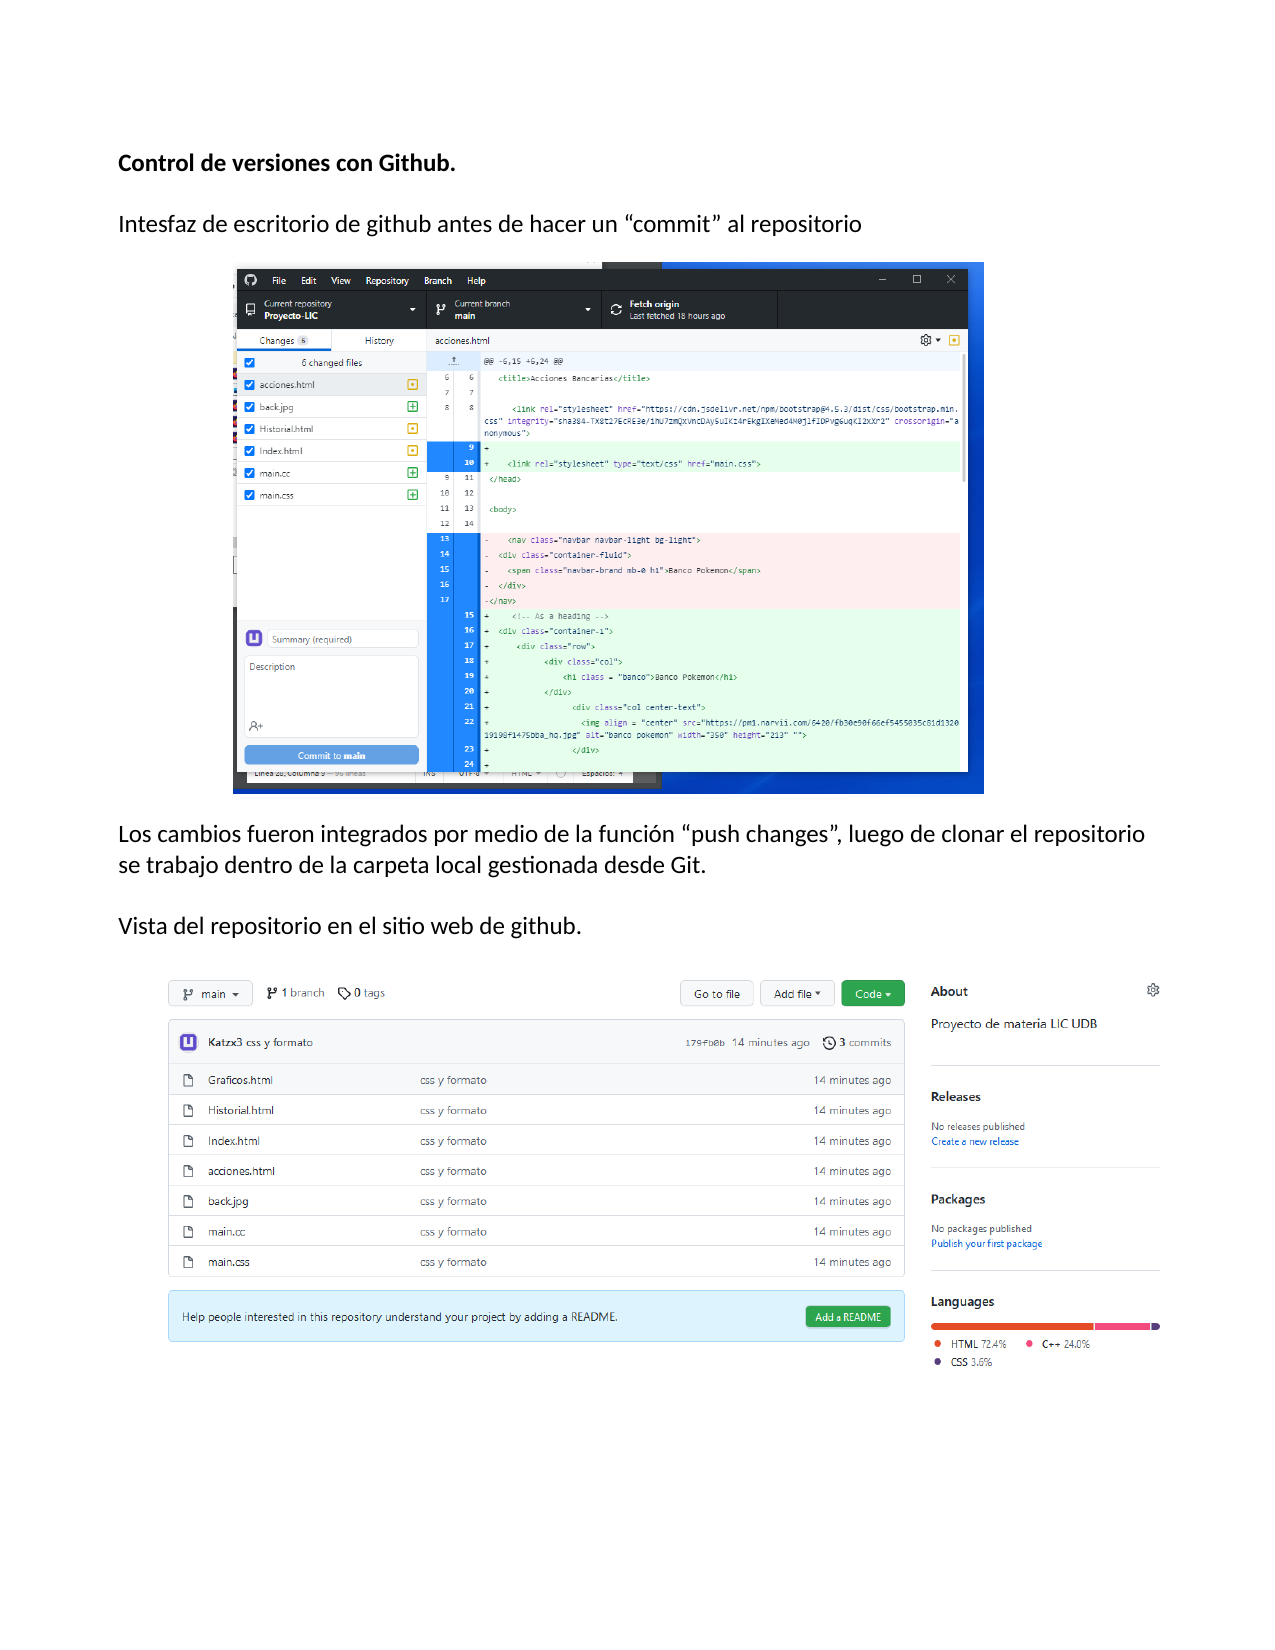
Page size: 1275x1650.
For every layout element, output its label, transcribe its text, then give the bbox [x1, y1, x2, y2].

text Vista del repositorio en el sitio web de github. [118, 910, 1157, 940]
text Intesfaz de escritorio de github antes de hacer un “commit” al repositorio [118, 208, 1157, 238]
text Los cambios fueron integrados por medio de la función “push changes”, luego de clonar el repositorio se trabajo dentro de la carpeta local gestionada desde Git. [118, 818, 1157, 879]
picture [233, 262, 984, 794]
picture [139, 961, 1170, 1375]
text Control de versiones con Github. [118, 147, 1157, 177]
